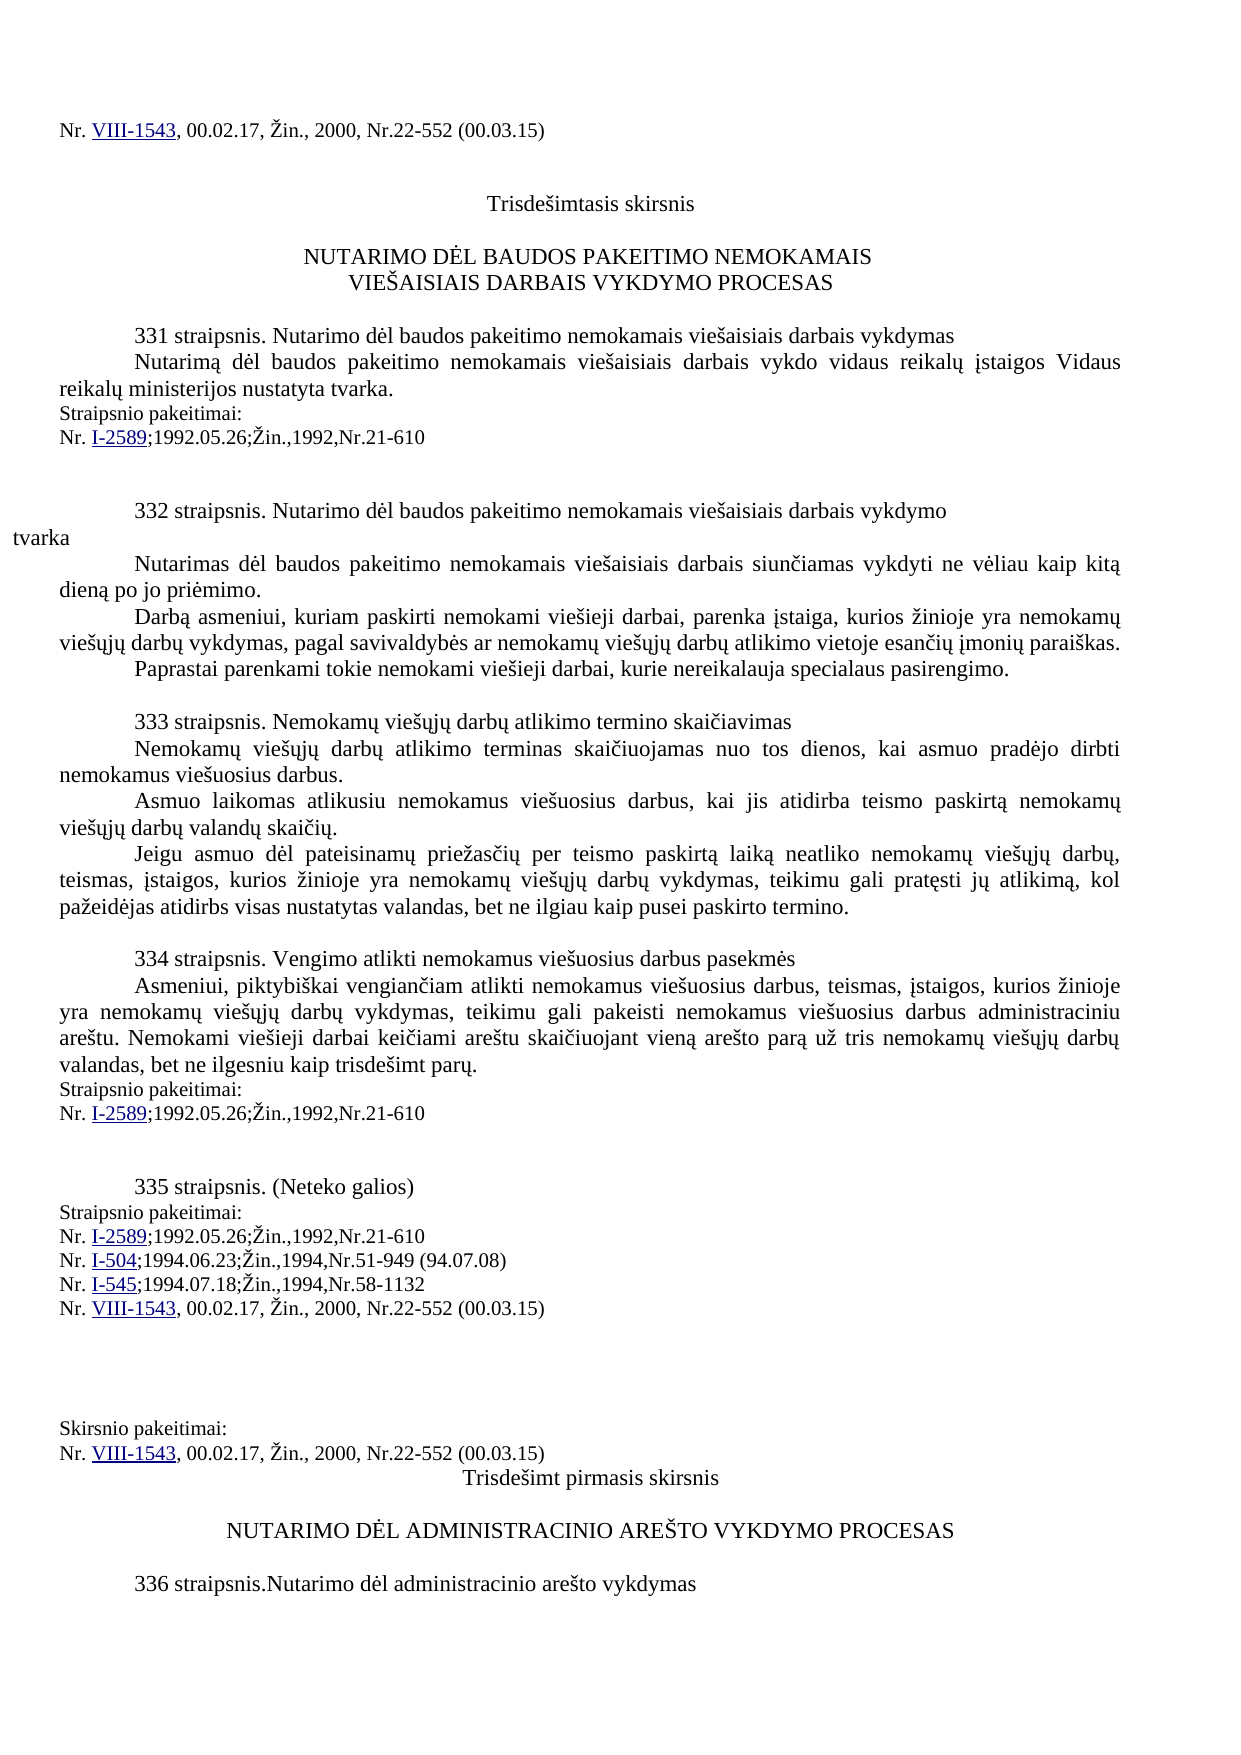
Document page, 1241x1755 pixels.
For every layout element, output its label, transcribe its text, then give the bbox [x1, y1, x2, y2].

text 331 straipsnis. Nutarimo dėl baudos pakeitimo nemokamais viešaisiais darbais vykdymas [134, 322, 1122, 348]
text Nutarimas dėl baudos pakeitimo nemokamais viešaisiais darbais siunčiamas vykdyti ne vėliau kaip kitą dieną po jo priėmimo. [59, 550, 1122, 603]
text Nemokamų viešųjų darbų atlikimo terminas skaičiuojamas nuo tos dienos, kai asmuo pradėjo dirbti nemokamus viešuosius darbus. [59, 734, 1122, 787]
text NUTARIMO DĖL BAUDOS PAKEITIMO NEMOKAMAIS [59, 243, 1122, 269]
text VIEŠAISIAIS DARBAIS VYKDYMO PROCESAS [59, 269, 1122, 296]
text 334 straipsnis. Vengimo atlikti nemokamus viešuosius darbus pasekmės [59, 945, 1122, 972]
text tvarka [13, 524, 1122, 550]
text Darbą asmeniui, kuriam paskirti nemokami viešieji darbai, parenka įstaiga, kurios žinioje yra nemokamų viešųjų darbų vykdymas, pagal savivaldybės ar nemokamų viešųjų darbų atlikimo vietoje esančių įmonių paraiškas. [59, 603, 1122, 656]
text Nr. I-2589;1992.05.26;Žin.,1992,Nr.21-610 [59, 425, 1122, 449]
text 332 straipsnis. Nutarimo dėl baudos pakeitimo nemokamais viešaisiais darbais vykdymo [134, 497, 1122, 524]
text NUTARIMO DĖL ADMINISTRACINIO AREŠTO VYKDYMO PROCESAS [59, 1517, 1122, 1543]
text Nr. I-2589;1992.05.26;Žin.,1992,Nr.21-610 [59, 1101, 1122, 1125]
text Asmeniui, piktybiškai vengiančiam atlikti nemokamus viešuosius darbus, teismas, įstaigos, kurios žinioje yra nemokamų viešųjų darbų vykdymas, teikimu gali pakeisti nemokamus viešuosius darbus administraciniu areštu. Nemokami viešieji darbai keičiami areštu skaičiuojant vieną arešto parą už tris nemokamų viešųjų darbų valandas, bet ne ilgesniu kaip trisdešimt parų. [59, 972, 1122, 1077]
text Nutarimą dėl baudos pakeitimo nemokamais viešaisiais darbais vykdo vidaus reikalų įstaigos Vidaus reikalų ministerijos nustatyta tvarka. [59, 348, 1122, 401]
text 333 straipsnis. Nemokamų viešųjų darbų atlikimo termino skaičiavimas [59, 708, 1122, 734]
text Nr. VIII-1543, 00.02.17, Žin., 2000, Nr.22-552 (00.03.15) [59, 1440, 1122, 1464]
text Straipsnio pakeitimai: [59, 1077, 1122, 1101]
text Jeigu asmuo dėl pateisinamų priežasčių per teismo paskirtą laiką neatliko nemokamų viešųjų darbų, teismas, įstaigos, kurios žinioje yra nemokamų viešųjų darbų vykdymas, teikimu gali pratęsti jų atlikimą, kol pažeidėjas atidirbs visas nustatytas valandas, bet ne ilgiau kaip pusei paskirto termino. [59, 840, 1122, 919]
text Trisdešimtasis skirsnis [59, 190, 1122, 217]
text Nr. VIII-1543, 00.02.17, Žin., 2000, Nr.22-552 (00.03.15) [59, 1296, 1122, 1320]
text 335 straipsnis. (Neteko galios) [59, 1173, 1122, 1200]
text Nr. I-2589;1992.05.26;Žin.,1992,Nr.21-610 [59, 1224, 1122, 1248]
text Straipsnio pakeitimai: [59, 401, 1122, 425]
text Nr. I-545;1994.07.18;Žin.,1994,Nr.58-1132 [59, 1272, 1122, 1296]
text Skirsnio pakeitimai: [59, 1416, 1122, 1440]
text Nr. I-504;1994.06.23;Žin.,1994,Nr.51-949 (94.07.08) [59, 1248, 1122, 1272]
text Asmuo laikomas atlikusiu nemokamus viešuosius darbus, kai jis atidirba teismo paskirtą nemokamų viešųjų darbų valandų skaičių. [59, 787, 1122, 840]
text Trisdešimt pirmasis skirsnis [59, 1464, 1122, 1491]
text Straipsnio pakeitimai: [59, 1200, 1122, 1224]
text 336 straipsnis.Nutarimo dėl administracinio arešto vykdymas [59, 1570, 1122, 1596]
text Paprastai parenkami tokie nemokami viešieji darbai, kurie nereikalauja specialaus pasirengimo. [59, 656, 1122, 682]
text Nr. VIII-1543, 00.02.17, Žin., 2000, Nr.22-552 (00.03.15) [59, 118, 1122, 142]
